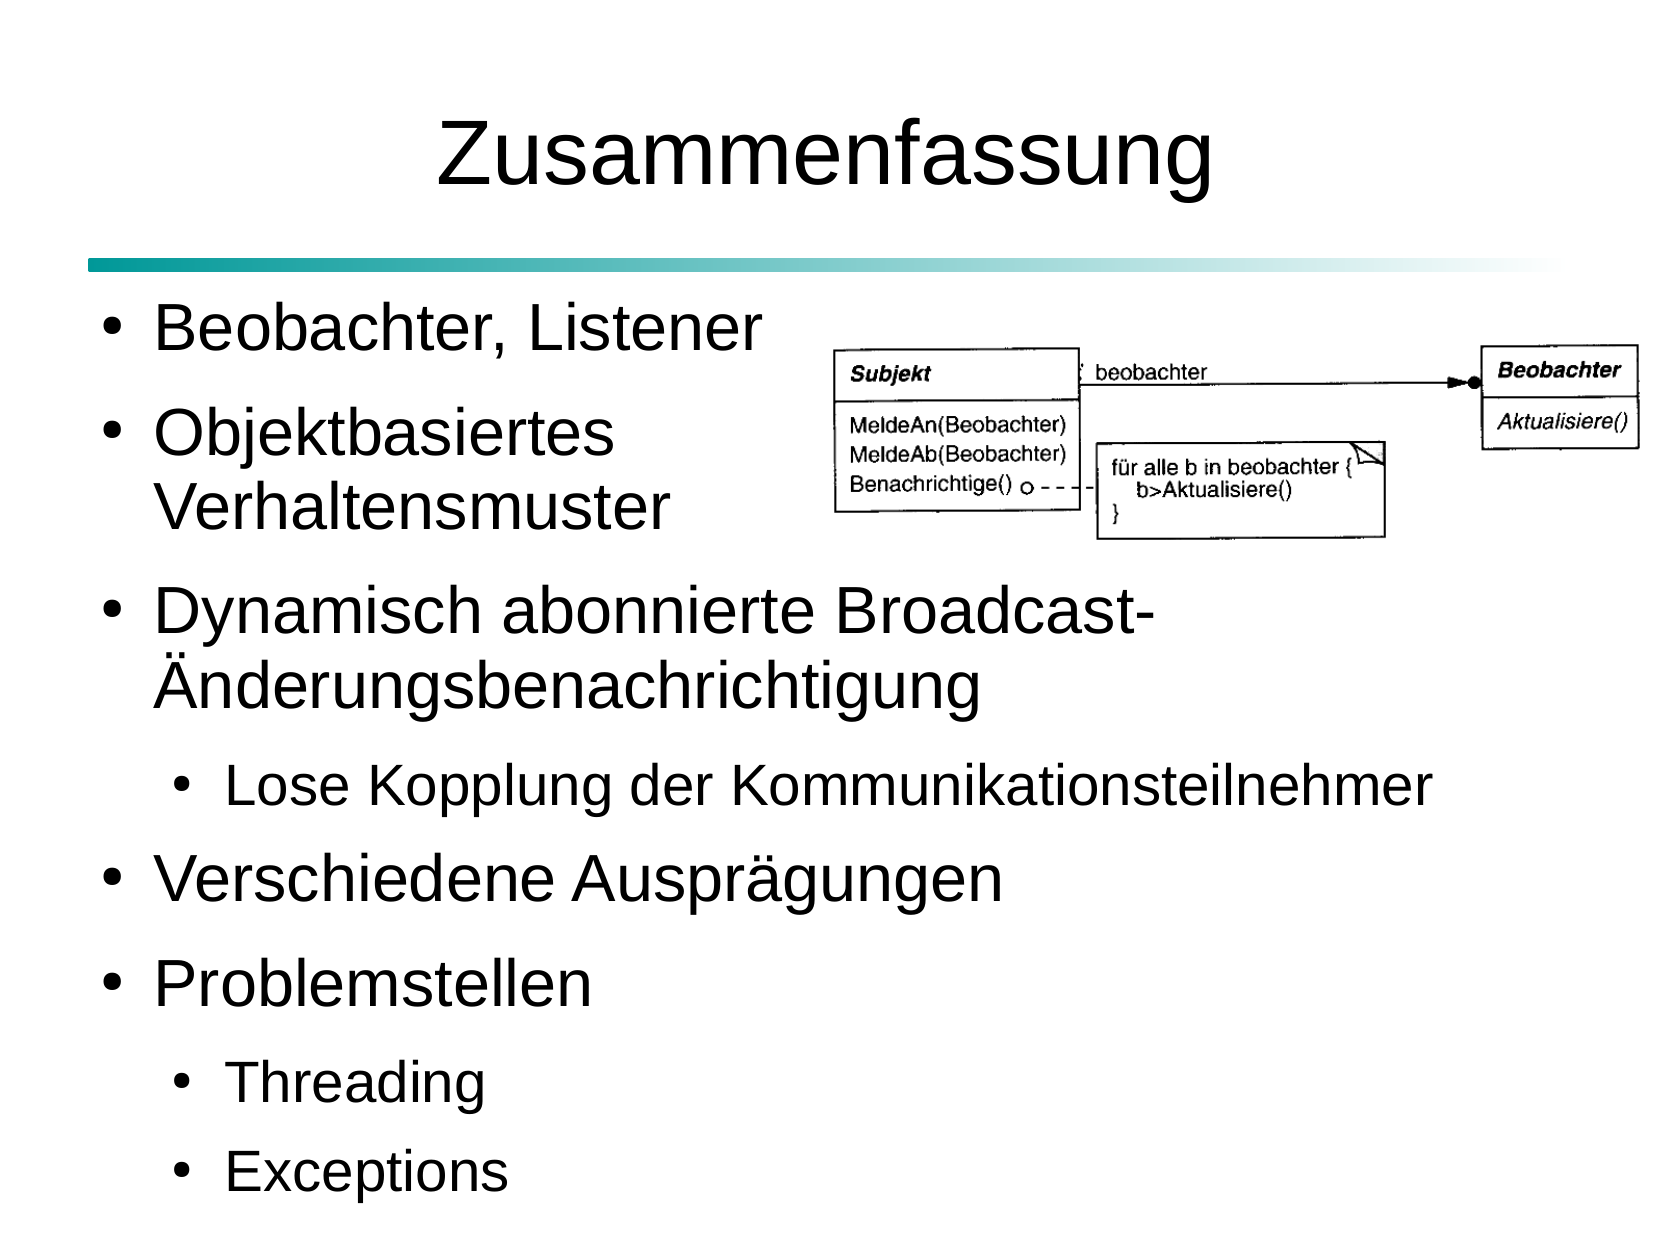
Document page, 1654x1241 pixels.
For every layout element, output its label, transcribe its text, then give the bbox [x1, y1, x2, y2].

title Zusammenfassung [82, 56, 1571, 250]
list Beobachter, Listener Objektbasiertes Verhaltensmuster Dynamisch abonnierte Broadcast-Änderungsbenachrichtigung Lose Kopplung der Kommunikationsteilnehmer Verschiedene Ausprägungen Problemstellen Threading Exceptions [82, 290, 1571, 1203]
picture [826, 337, 1647, 545]
